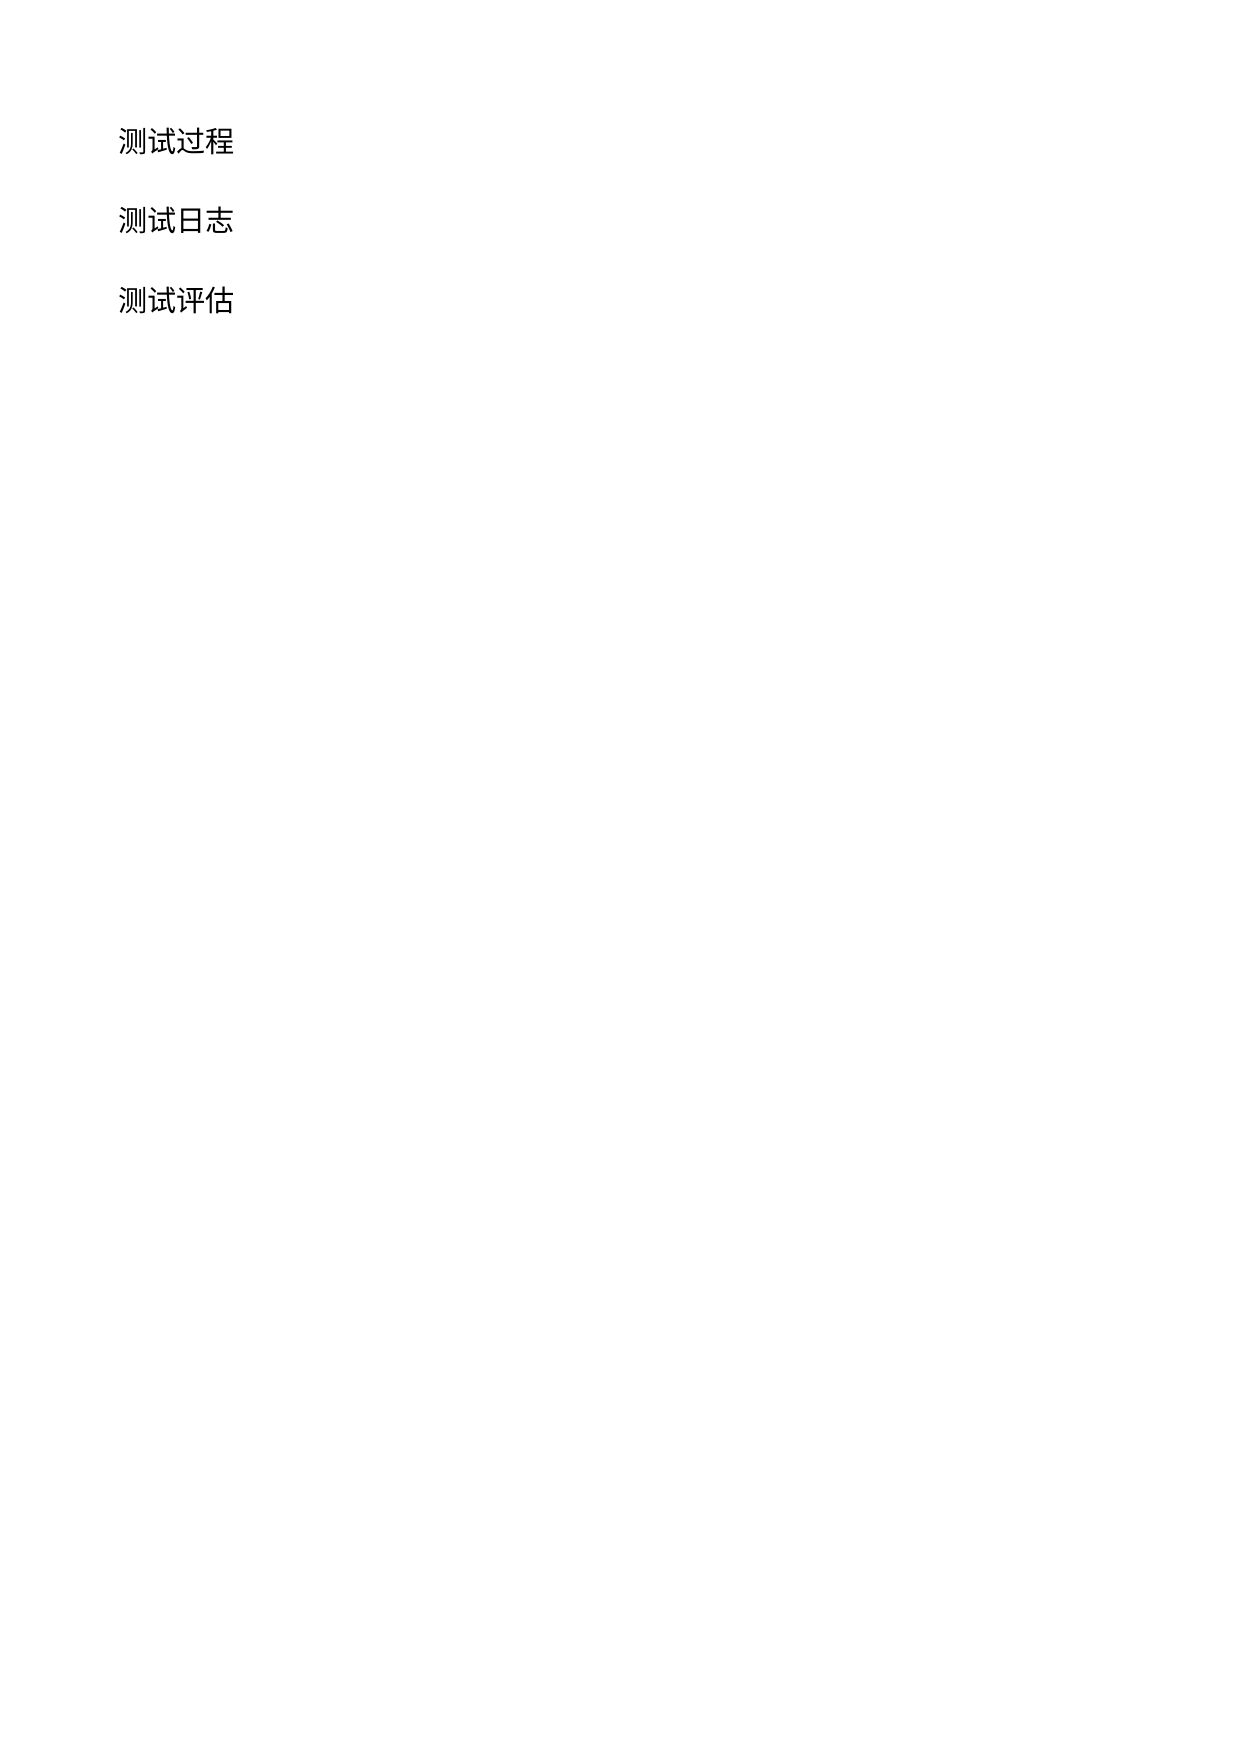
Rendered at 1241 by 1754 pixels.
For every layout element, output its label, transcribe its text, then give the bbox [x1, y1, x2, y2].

subtitle 测试评估 [118, 278, 1122, 320]
subtitle 测试日志 [118, 198, 1122, 240]
subtitle 测试过程 [118, 118, 1122, 160]
